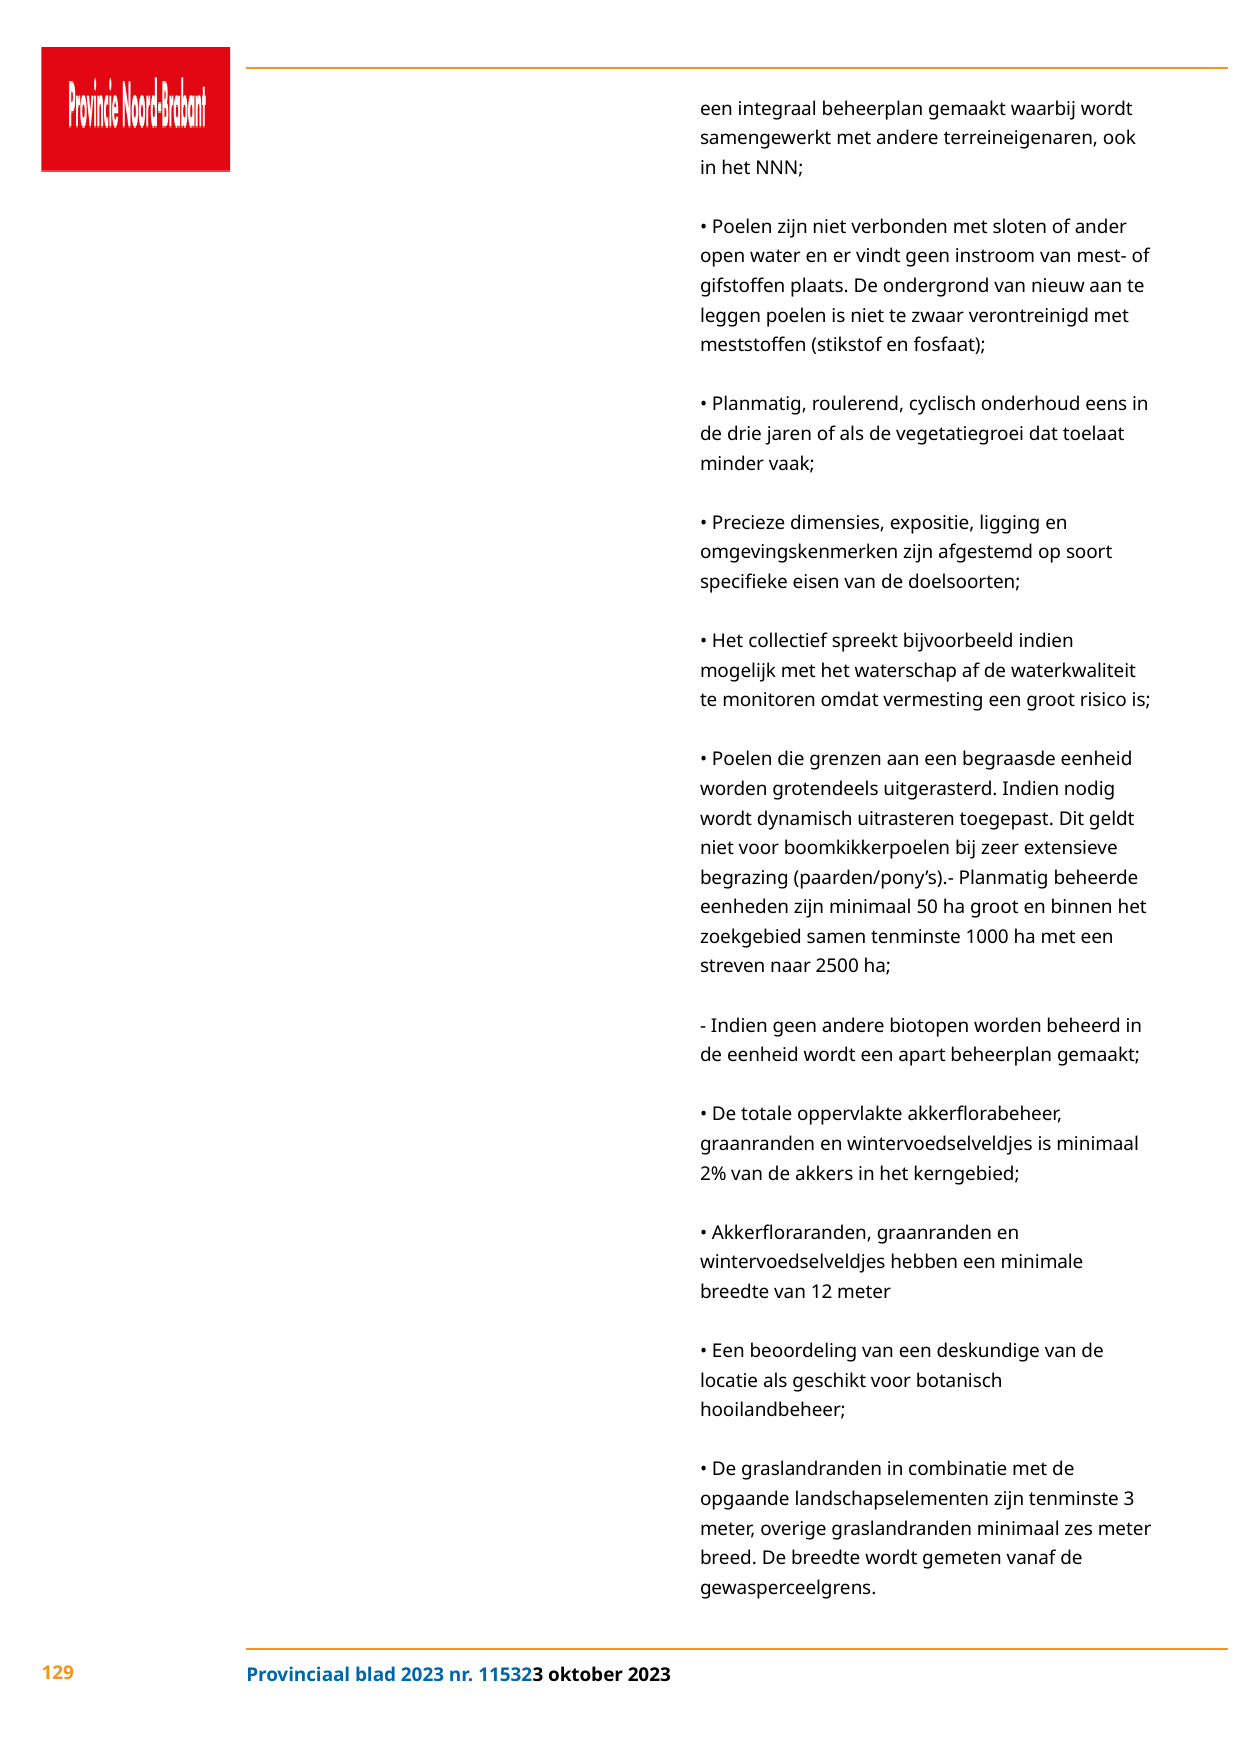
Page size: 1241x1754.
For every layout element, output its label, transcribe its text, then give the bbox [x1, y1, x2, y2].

table_cell [248, 95, 700, 1600]
picture [41, 47, 231, 172]
table_cell een integraal beheerplan gemaakt waarbij wordt samengewerkt met andere terreineigenaren, ook in het NNN; • Poelen zijn niet verbonden met sloten of ander open water en er vindt geen instroom van mest- of gifstoffen plaats. De ondergrond van nieuw aan te leggen poelen is niet te zwaar verontreinigd met meststoffen (stikstof en fosfaat); • Planmatig, roulerend, cyclisch onderhoud eens in de drie jaren of als de vegetatiegroei dat toelaat minder vaak; • Precieze dimensies, expositie, ligging en omgevingskenmerken zijn afgestemd op soort specifieke eisen van de doelsoorten; • Het collectief spreekt bijvoorbeeld indien mogelijk met het waterschap af de waterkwaliteit te monitoren omdat vermesting een groot risico is; • Poelen die grenzen aan een begraasde eenheid worden grotendeels uitgerasterd. Indien nodig wordt dynamisch uitrasteren toegepast. Dit geldt niet voor boomkikkerpoelen bij zeer extensieve begrazing (paarden/pony’s).- Planmatig beheerde eenheden zijn minimaal 50 ha groot en binnen het zoekgebied samen tenminste 1000 ha met een streven naar 2500 ha; - Indien geen andere biotopen worden beheerd in de eenheid wordt een apart beheerplan gemaakt; • De totale oppervlakte akkerflorabeheer, graanranden en wintervoedselveldjes is minimaal 2% van de akkers in het kerngebied; • Akkerfloraranden, graanranden en wintervoedselveldjes hebben een minimale breedte van 12 meter • Een beoordeling van een deskundige van de locatie als geschikt voor botanisch hooilandbeheer; • De graslandranden in combinatie met de opgaande landschapselementen zijn tenminste 3 meter, overige graslandranden minimaal zes meter breed. De breedte wordt gemeten vanaf de gewasperceelgrens. [700, 95, 1152, 1600]
